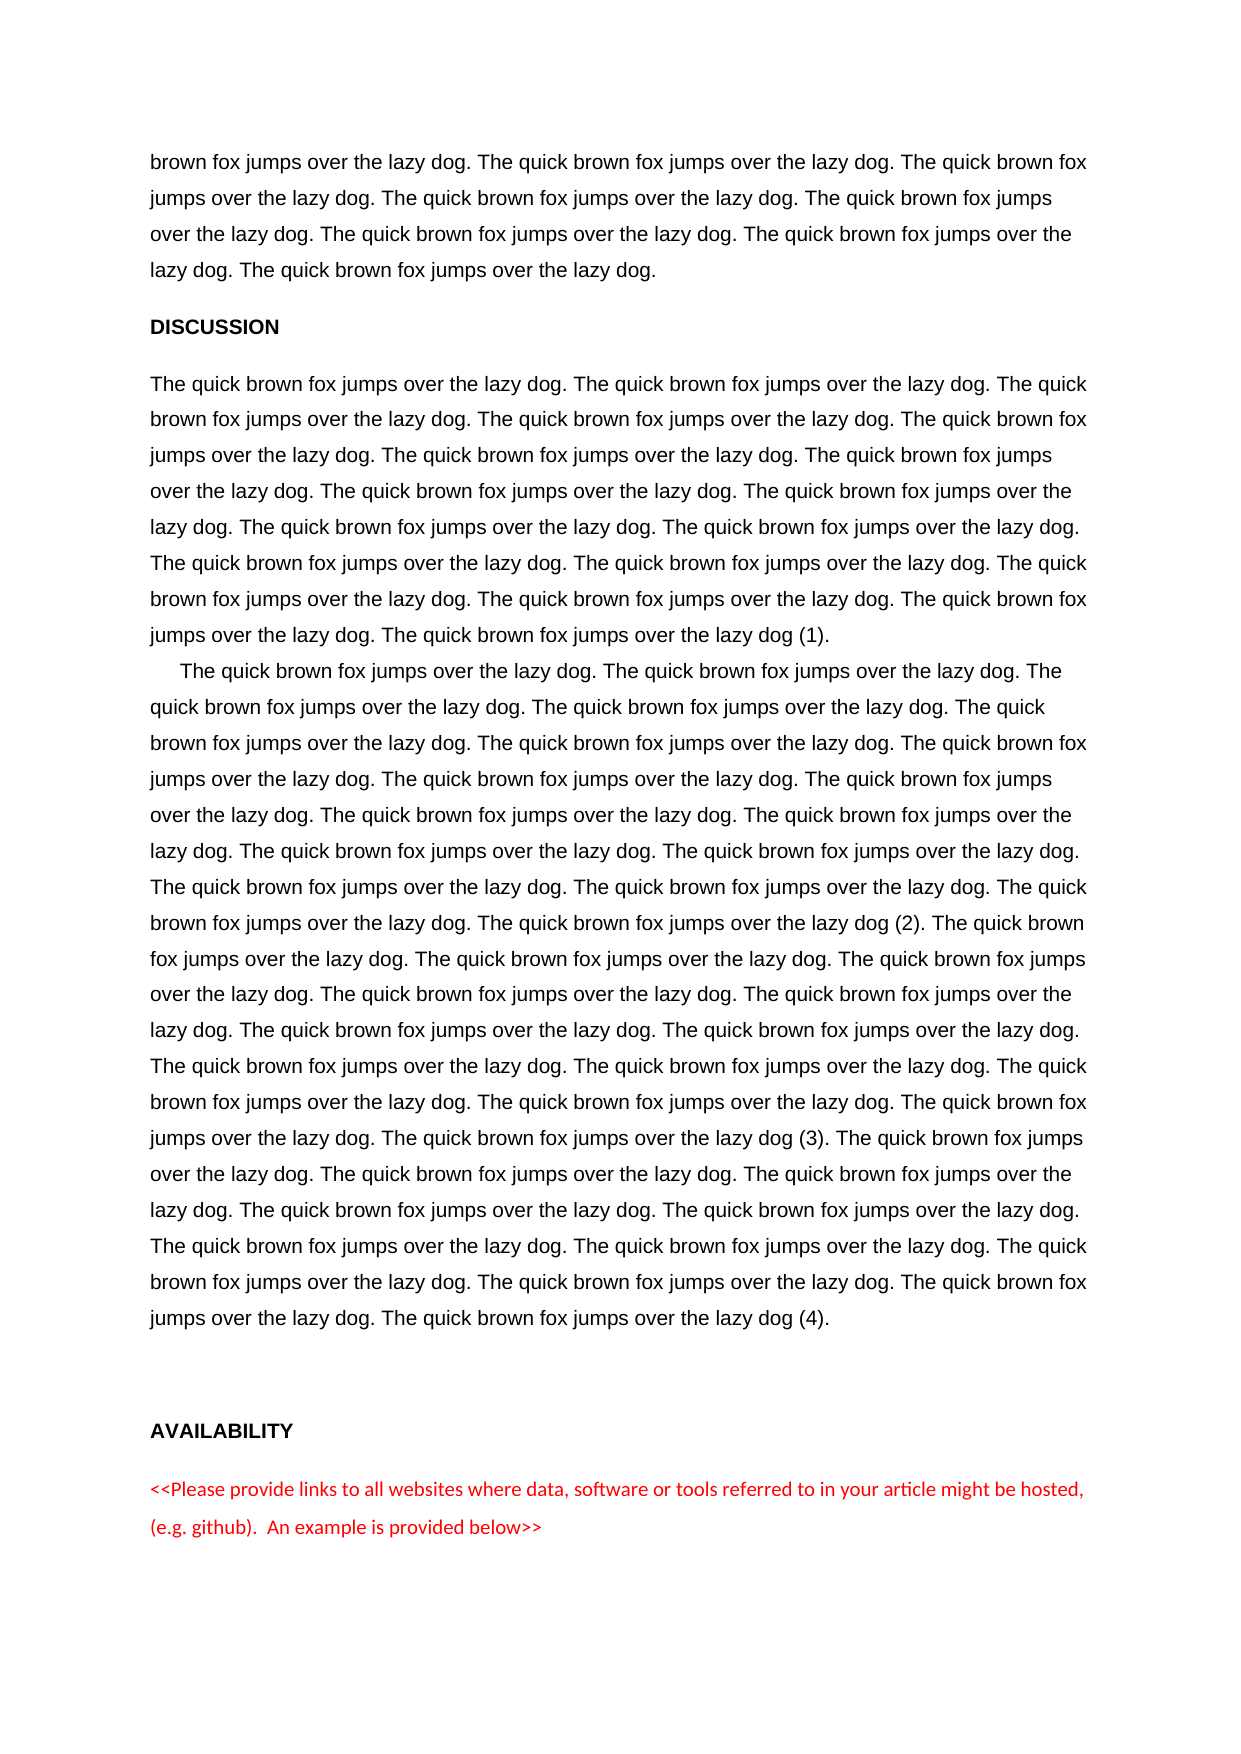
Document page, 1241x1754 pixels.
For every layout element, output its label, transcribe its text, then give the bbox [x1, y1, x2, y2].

text The quick brown fox jumps over the lazy dog. The quick brown fox jumps over the lazy dog. The quick brown fox jumps over the lazy dog. The quick brown fox jumps over the lazy dog. The quick brown fox jumps over the lazy dog. The quick brown fox jumps over the lazy dog. The quick brown fox jumps over the lazy dog. The quick brown fox jumps over the lazy dog. The quick brown fox jumps over the lazy dog. The quick brown fox jumps over the lazy dog. The quick brown fox jumps over the lazy dog. The quick brown fox jumps over the lazy dog. The quick brown fox jumps over the lazy dog. The quick brown fox jumps over the lazy dog. The quick brown fox jumps over the lazy dog. The quick brown fox jumps over the lazy dog. The quick brown fox jumps over the lazy dog (2). The quick brown fox jumps over the lazy dog. The quick brown fox jumps over the lazy dog. The quick brown fox jumps over the lazy dog. The quick brown fox jumps over the lazy dog. The quick brown fox jumps over the lazy dog. The quick brown fox jumps over the lazy dog. The quick brown fox jumps over the lazy dog. The quick brown fox jumps over the lazy dog. The quick brown fox jumps over the lazy dog. The quick brown fox jumps over the lazy dog. The quick brown fox jumps over the lazy dog. The quick brown fox jumps over the lazy dog. The quick brown fox jumps over the lazy dog (3). The quick brown fox jumps over the lazy dog. The quick brown fox jumps over the lazy dog. The quick brown fox jumps over the lazy dog. The quick brown fox jumps over the lazy dog. The quick brown fox jumps over the lazy dog. The quick brown fox jumps over the lazy dog. The quick brown fox jumps over the lazy dog. The quick brown fox jumps over the lazy dog. The quick brown fox jumps over the lazy dog. The quick brown fox jumps over the lazy dog. The quick brown fox jumps over the lazy dog (4). [150, 659, 1090, 1330]
text <<Please provide links to all websites where data, software or tools referred to in your article might be hosted, (e.g. github). An example is provided below>> [150, 1476, 1090, 1539]
text The quick brown fox jumps over the lazy dog. The quick brown fox jumps over the lazy dog. The quick brown fox jumps over the lazy dog. The quick brown fox jumps over the lazy dog. The quick brown fox jumps over the lazy dog. The quick brown fox jumps over the lazy dog. The quick brown fox jumps over the lazy dog. The quick brown fox jumps over the lazy dog. The quick brown fox jumps over the lazy dog. The quick brown fox jumps over the lazy dog. The quick brown fox jumps over the lazy dog. The quick brown fox jumps over the lazy dog. The quick brown fox jumps over the lazy dog. The quick brown fox jumps over the lazy dog. The quick brown fox jumps over the lazy dog. The quick brown fox jumps over the lazy dog. The quick brown fox jumps over the lazy dog (1). [150, 371, 1090, 647]
text brown fox jumps over the lazy dog. The quick brown fox jumps over the lazy dog. The quick brown fox jumps over the lazy dog. The quick brown fox jumps over the lazy dog. The quick brown fox jumps over the lazy dog. The quick brown fox jumps over the lazy dog. The quick brown fox jumps over the lazy dog. The quick brown fox jumps over the lazy dog. [150, 150, 1090, 282]
text AVAILABILITY [150, 1419, 1090, 1443]
text DISCUSSION [150, 314, 1090, 338]
